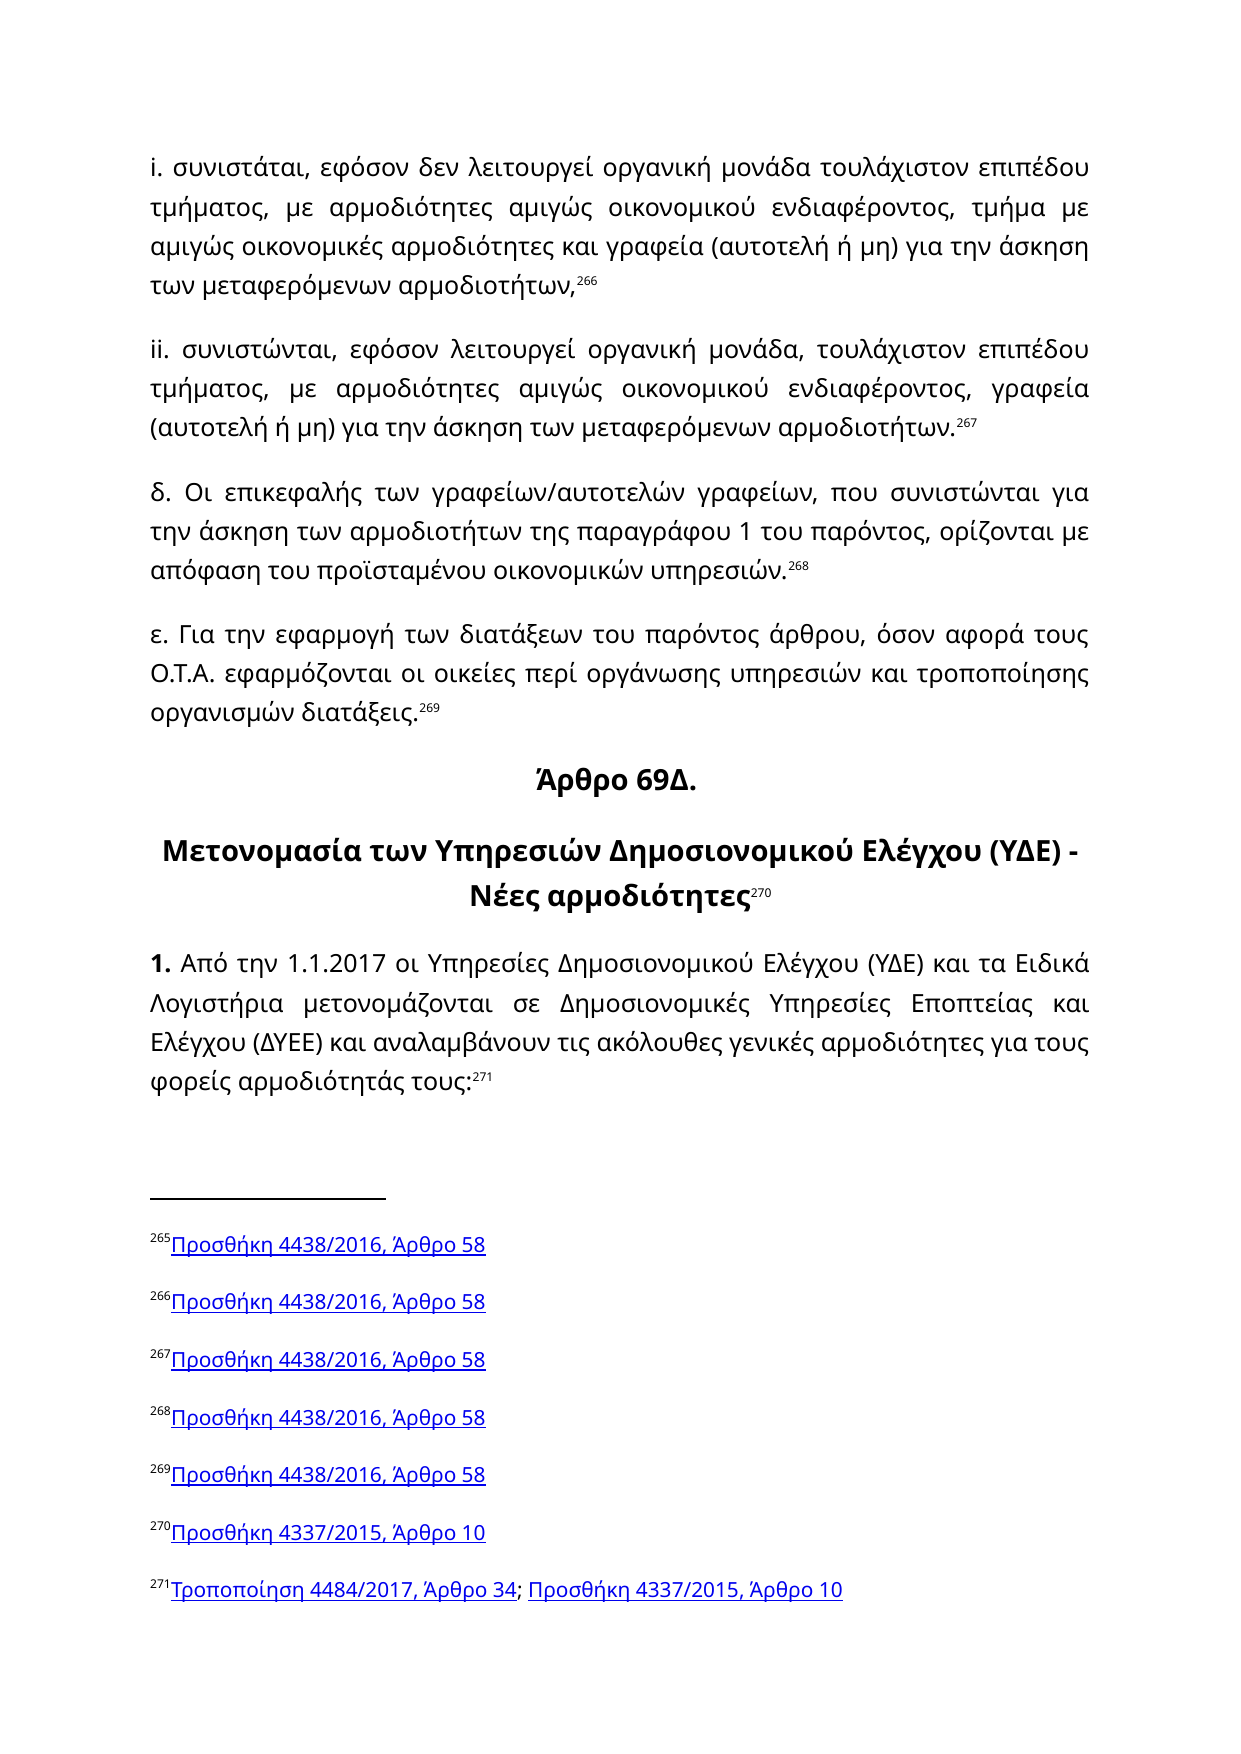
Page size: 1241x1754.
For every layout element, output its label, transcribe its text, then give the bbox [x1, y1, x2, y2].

text i. συνιστάται, εφόσον δεν λειτουργεί οργανική μονάδα τουλάχιστον επιπέδου τμήματος, με αρμοδιότητες αμιγώς οικονομικού ενδιαφέροντος, τμήμα με αμιγώς οικονομικές αρμοδιότητες και γραφεία (αυτοτελή ή μη) για την άσκηση των μεταφερόμενων αρμοδιοτήτων, [150, 150, 1090, 302]
text ε. Για την εφαρμογή των διατάξεων του παρόντος άρθρου, όσον αφορά τους Ο.Τ.Α. εφαρμόζονται οι οικείες περί οργάνωσης υπηρεσιών και τροποποίησης οργανισμών διατάξεις. [150, 617, 1090, 729]
text Προσθήκη 4438/2016, Άρθρο 58 [150, 1230, 1090, 1258]
subtitle Άρθρο 69Δ. [150, 759, 1090, 799]
text Προσθήκη 4438/2016, Άρθρο 58 [150, 1460, 1090, 1489]
text ii. συνιστώνται, εφόσον λειτουργεί οργανική μονάδα, τουλάχιστον επιπέδου τμήματος, με αρμοδιότητες αμιγώς οικονομικού ενδιαφέροντος, γραφεία (αυτοτελή ή μη) για την άσκηση των μεταφερόμενων αρμοδιοτήτων. [150, 332, 1090, 444]
text Προσθήκη 4438/2016, Άρθρο 58 [150, 1287, 1090, 1316]
text 1. Από την 1.1.2017 οι Υπηρεσίες Δηµοσιονοµικού Ελέγχου (ΥΔΕ) και τα Ειδικά Λογιστήρια µετονοµάζονται σε Δηµοσιονοµικές Υπηρεσίες Εποπτείας και Ελέγχου (ΔΥΕΕ) και αναλαµβάνουν τις ακόλουθες γενικές αρµοδιότητες για τους φορείς αρµοδιότητάς τους: [150, 946, 1090, 1098]
text Προσθήκη 4438/2016, Άρθρο 58 [150, 1345, 1090, 1373]
subtitle Μετονομασία των Υπηρεσιών Δημοσιονομικού Ελέγχου (ΥΔΕ) - Νέες αρμοδιότητες [150, 830, 1090, 915]
text Προσθήκη 4337/2015, Άρθρο 10 [150, 1518, 1090, 1546]
text δ. Οι επικεφαλής των γραφείων/αυτοτελών γραφείων, που συνιστώνται για την άσκηση των αρμοδιοτήτων της παραγράφου 1 του παρόντος, ορίζονται με απόφαση του προϊσταμένου οικονομικών υπηρεσιών. [150, 474, 1090, 587]
text Τροποποίηση 4484/2017, Άρθρο 34; Προσθήκη 4337/2015, Άρθρο 10 [150, 1576, 1090, 1604]
text Προσθήκη 4438/2016, Άρθρο 58 [150, 1403, 1090, 1431]
